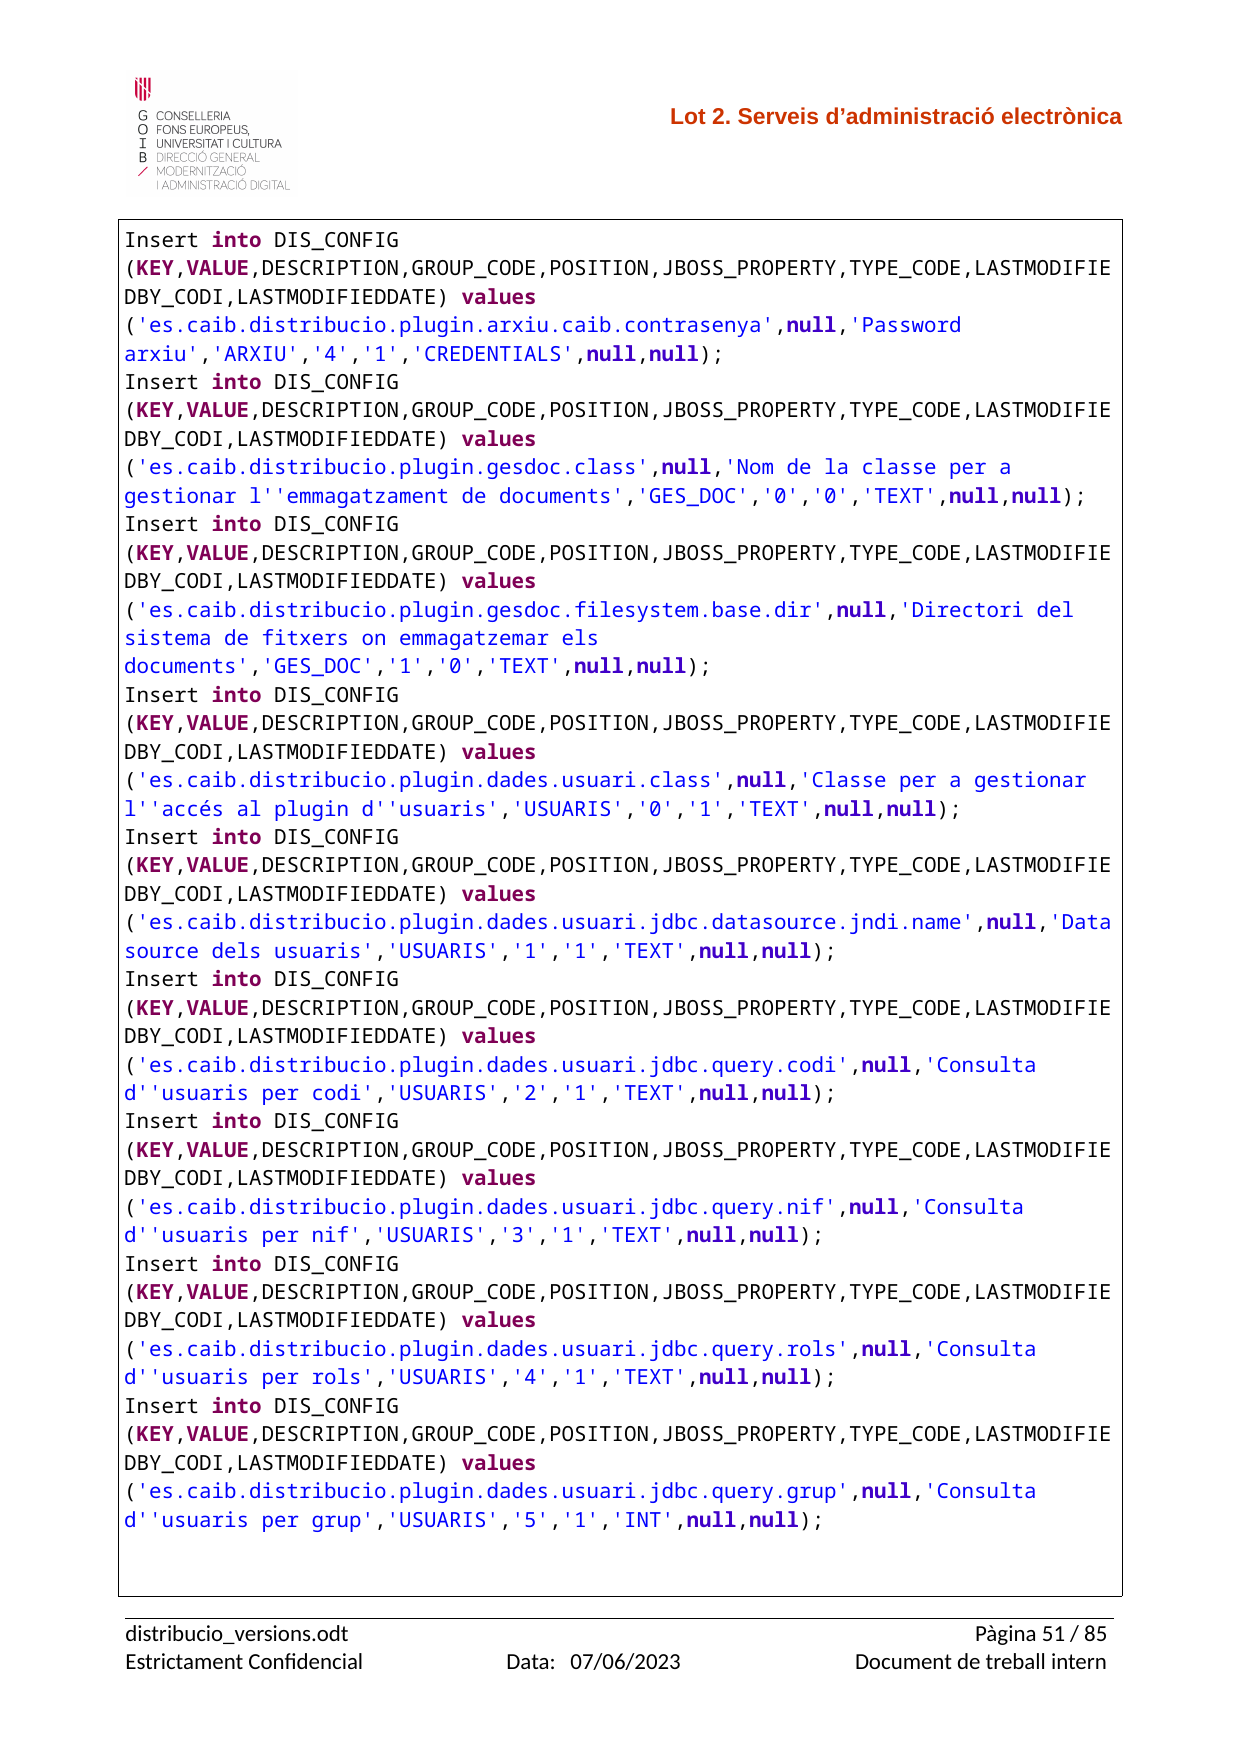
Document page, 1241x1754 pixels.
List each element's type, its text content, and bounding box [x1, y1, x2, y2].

picture [126, 70, 299, 197]
table_header Insert into DIS_CONFIG (KEY,VALUE,DESCRIPTION,GROUP_CODE,POSITION,JBOSS_PROPERTY,TYPE_CODE,LASTMODIFIEDBY_CODI,LASTMODIFIEDDATE) values ('es.caib.distribucio.plugin.arxiu.caib.contrasenya',null,'Password arxiu','ARXIU','4','1','CREDENTIALS',null,null); Insert into DIS_CONFIG (KEY,VALUE,DESCRIPTION,GROUP_CODE,POSITION,JBOSS_PROPERTY,TYPE_CODE,LASTMODIFIEDBY_CODI,LASTMODIFIEDDATE) values ('es.caib.distribucio.plugin.gesdoc.class',null,'Nom de la classe per a gestionar l''emmagatzament de documents','GES_DOC','0','0','TEXT',null,null); Insert into DIS_CONFIG (KEY,VALUE,DESCRIPTION,GROUP_CODE,POSITION,JBOSS_PROPERTY,TYPE_CODE,LASTMODIFIEDBY_CODI,LASTMODIFIEDDATE) values ('es.caib.distribucio.plugin.gesdoc.filesystem.base.dir',null,'Directori del sistema de fitxers on emmagatzemar els documents','GES_DOC','1','0','TEXT',null,null); Insert into DIS_CONFIG (KEY,VALUE,DESCRIPTION,GROUP_CODE,POSITION,JBOSS_PROPERTY,TYPE_CODE,LASTMODIFIEDBY_CODI,LASTMODIFIEDDATE) values ('es.caib.distribucio.plugin.dades.usuari.class',null,'Classe per a gestionar l''accés al plugin d''usuaris','USUARIS','0','1','TEXT',null,null); Insert into DIS_CONFIG (KEY,VALUE,DESCRIPTION,GROUP_CODE,POSITION,JBOSS_PROPERTY,TYPE_CODE,LASTMODIFIEDBY_CODI,LASTMODIFIEDDATE) values ('es.caib.distribucio.plugin.dades.usuari.jdbc.datasource.jndi.name',null,'Datasource dels usuaris','USUARIS','1','1','TEXT',null,null); Insert into DIS_CONFIG (KEY,VALUE,DESCRIPTION,GROUP_CODE,POSITION,JBOSS_PROPERTY,TYPE_CODE,LASTMODIFIEDBY_CODI,LASTMODIFIEDDATE) values ('es.caib.distribucio.plugin.dades.usuari.jdbc.query.codi',null,'Consulta d''usuaris per codi','USUARIS','2','1','TEXT',null,null); Insert into DIS_CONFIG (KEY,VALUE,DESCRIPTION,GROUP_CODE,POSITION,JBOSS_PROPERTY,TYPE_CODE,LASTMODIFIEDBY_CODI,LASTMODIFIEDDATE) values ('es.caib.distribucio.plugin.dades.usuari.jdbc.query.nif',null,'Consulta d''usuaris per nif','USUARIS','3','1','TEXT',null,null); Insert into DIS_CONFIG (KEY,VALUE,DESCRIPTION,GROUP_CODE,POSITION,JBOSS_PROPERTY,TYPE_CODE,LASTMODIFIEDBY_CODI,LASTMODIFIEDDATE) values ('es.caib.distribucio.plugin.dades.usuari.jdbc.query.rols',null,'Consulta d''usuaris per rols','USUARIS','4','1','TEXT',null,null); Insert into DIS_CONFIG (KEY,VALUE,DESCRIPTION,GROUP_CODE,POSITION,JBOSS_PROPERTY,TYPE_CODE,LASTMODIFIEDBY_CODI,LASTMODIFIEDDATE) values ('es.caib.distribucio.plugin.dades.usuari.jdbc.query.grup',null,'Consulta d''usuaris per grup','USUARIS','5','1','INT',null,null); [119, 220, 1122, 1596]
